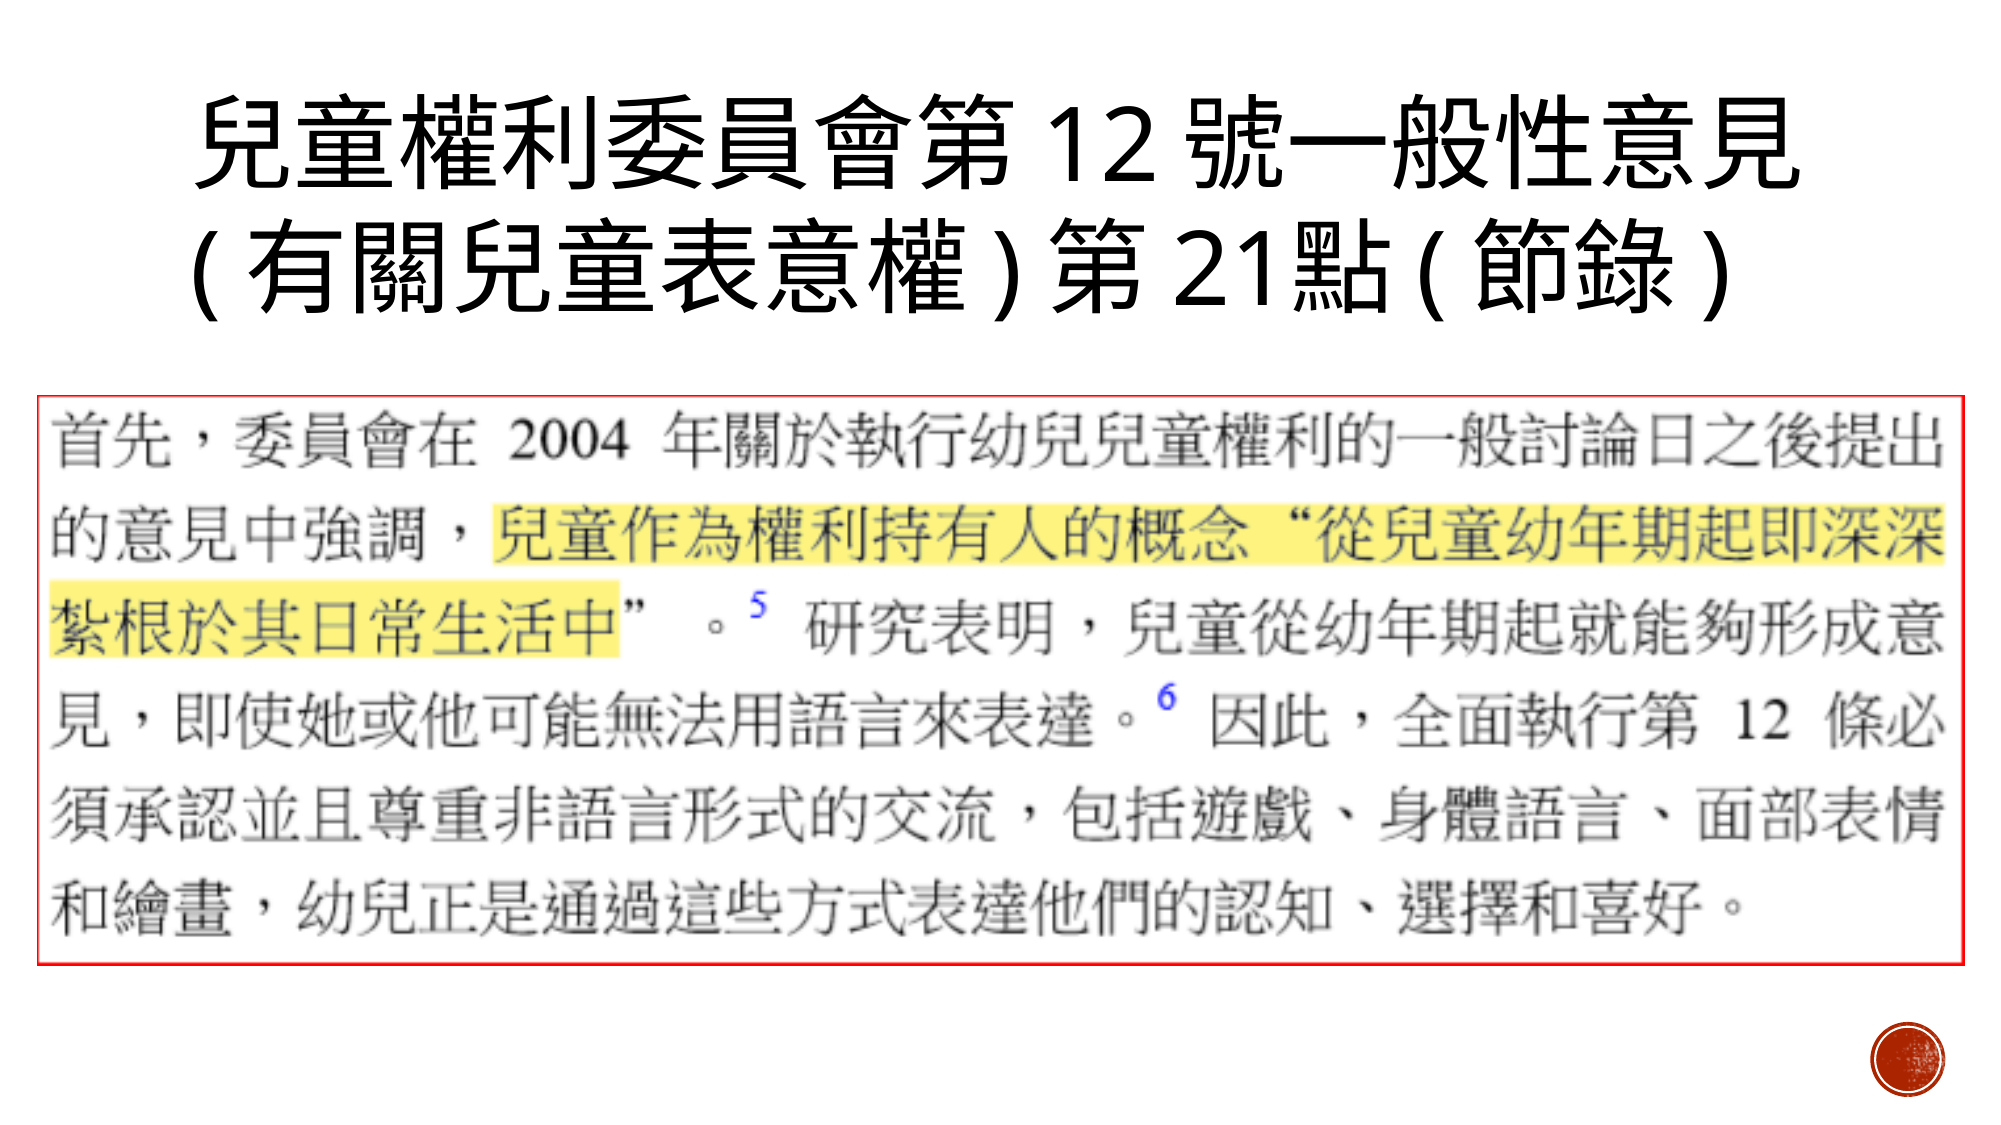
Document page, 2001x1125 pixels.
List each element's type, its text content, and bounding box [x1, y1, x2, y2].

title 兒童權利委員會第12號一般性意見(有關兒童表意權)第21點(節錄) [175, 79, 1826, 344]
picture [37, 395, 1965, 966]
